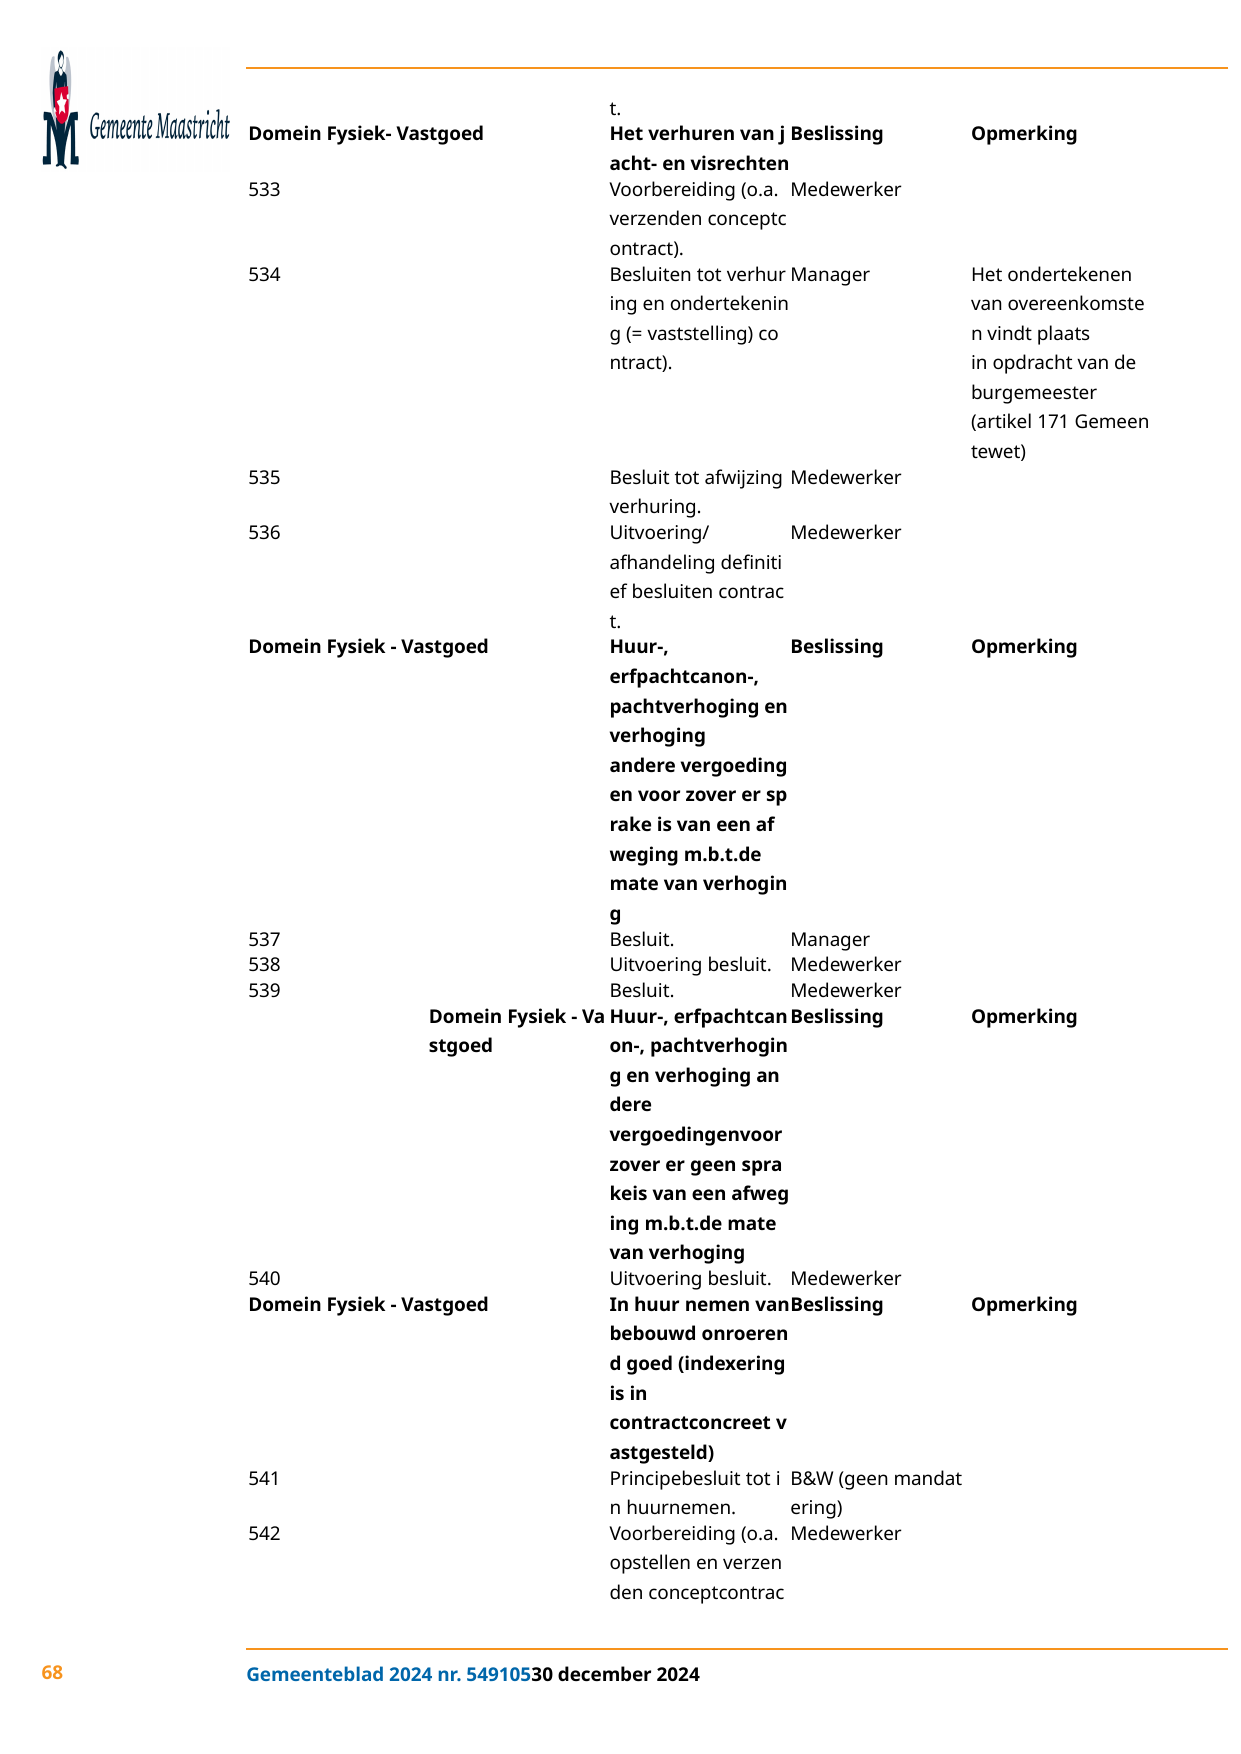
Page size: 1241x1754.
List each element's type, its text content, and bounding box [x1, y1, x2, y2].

table_cell 534 [248, 261, 429, 464]
table_cell [429, 176, 609, 261]
table_cell Besluit. [609, 926, 790, 951]
table_cell [971, 1520, 1152, 1605]
table_cell Uitvoering besluit. [609, 1265, 790, 1291]
table_cell [971, 1265, 1152, 1291]
table_cell Medewerker [790, 176, 971, 261]
table_cell Huur-, erfpachtcanon-, pachtverhoging en verhoging andere vergoedingenvoor zover er geen sprakeis van een afweging m.b.t.de mate van verhoging [609, 1003, 790, 1265]
table_cell Medewerker [790, 977, 971, 1003]
table_cell [248, 95, 429, 121]
table_cell Beslissing [790, 1003, 971, 1265]
table_cell Besluiten tot verhuring en ondertekening (= vaststelling) contract). [609, 261, 790, 464]
table_cell [429, 95, 609, 121]
table_cell 542 [248, 1520, 429, 1605]
table_cell Medewerker [790, 464, 971, 519]
table_cell 538 [248, 951, 429, 977]
table_cell Medewerker [790, 519, 971, 634]
table_cell [429, 464, 609, 519]
table_cell Medewerker [790, 1520, 971, 1605]
table_cell [429, 926, 609, 951]
table_cell Beslissing [790, 121, 971, 176]
table_cell 541 [248, 1465, 429, 1520]
table_cell [971, 951, 1152, 977]
table_cell [429, 1265, 609, 1291]
table_cell Voorbereiding (o.a. opstellen en verzenden conceptcontrac [609, 1520, 790, 1605]
table_cell [429, 977, 609, 1003]
table_cell Huur-, erfpachtcanon-, pachtverhoging en verhoging andere vergoedingen voor zover er sprake is van een afweging m.b.t.de mate van verhoging [609, 634, 790, 926]
table_cell Besluit. [609, 977, 790, 1003]
table_cell Opmerking [971, 121, 1152, 176]
table_cell Domein Fysiek - Vastgoed [248, 1291, 609, 1465]
table_cell Medewerker [790, 951, 971, 977]
table_cell [971, 1465, 1152, 1520]
table_cell Principebesluit tot in huurnemen. [609, 1465, 790, 1520]
table_cell Beslissing [790, 634, 971, 926]
table_cell Beslissing [790, 1291, 971, 1465]
table_cell Voorbereiding (o.a. verzenden conceptcontract). [609, 176, 790, 261]
table_cell [790, 95, 971, 121]
table_cell Opmerking [971, 634, 1152, 926]
table_cell [429, 1520, 609, 1605]
table_cell Medewerker [790, 1265, 971, 1291]
table_cell [429, 951, 609, 977]
table_cell Uitvoering/afhandeling definitief besluiten contract. [609, 519, 790, 634]
picture [41, 47, 231, 172]
table_cell 536 [248, 519, 429, 634]
table_cell B&W (geen mandatering) [790, 1465, 971, 1520]
table_cell Manager [790, 261, 971, 464]
table_cell t. [609, 95, 790, 121]
table_cell Opmerking [971, 1003, 1152, 1265]
table_cell 537 [248, 926, 429, 951]
table_cell Opmerking [971, 1291, 1152, 1465]
table_cell Het ondertekenen van overeenkomsten vindt plaats in opdracht van de burgemeester (artikel 171 Gemeentewet) [971, 261, 1152, 464]
table_cell 539 [248, 977, 429, 1003]
table_cell Domein Fysiek - Vastgoed [248, 634, 609, 926]
table_cell Domein Fysiek - Vastgoed [429, 1003, 609, 1265]
table_cell [429, 261, 609, 464]
table_cell [971, 464, 1152, 519]
table_cell [971, 176, 1152, 261]
table_cell 535 [248, 464, 429, 519]
table_cell [971, 926, 1152, 951]
table_cell [248, 1003, 429, 1265]
table_cell Uitvoering besluit. [609, 951, 790, 977]
table_cell Besluit tot afwijzing verhuring. [609, 464, 790, 519]
table_cell 540 [248, 1265, 429, 1291]
table_cell Het verhuren van jacht- en visrechten [609, 121, 790, 176]
table_cell 533 [248, 176, 429, 261]
table_cell [971, 519, 1152, 634]
table_cell [971, 977, 1152, 1003]
table_cell [971, 95, 1152, 121]
table_cell [429, 1465, 609, 1520]
table_cell In huur nemen van bebouwd onroerend goed (indexering is in contractconcreet vastgesteld) [609, 1291, 790, 1465]
table_cell Manager [790, 926, 971, 951]
table_cell [429, 519, 609, 634]
table_cell Domein Fysiek- Vastgoed [248, 121, 609, 176]
